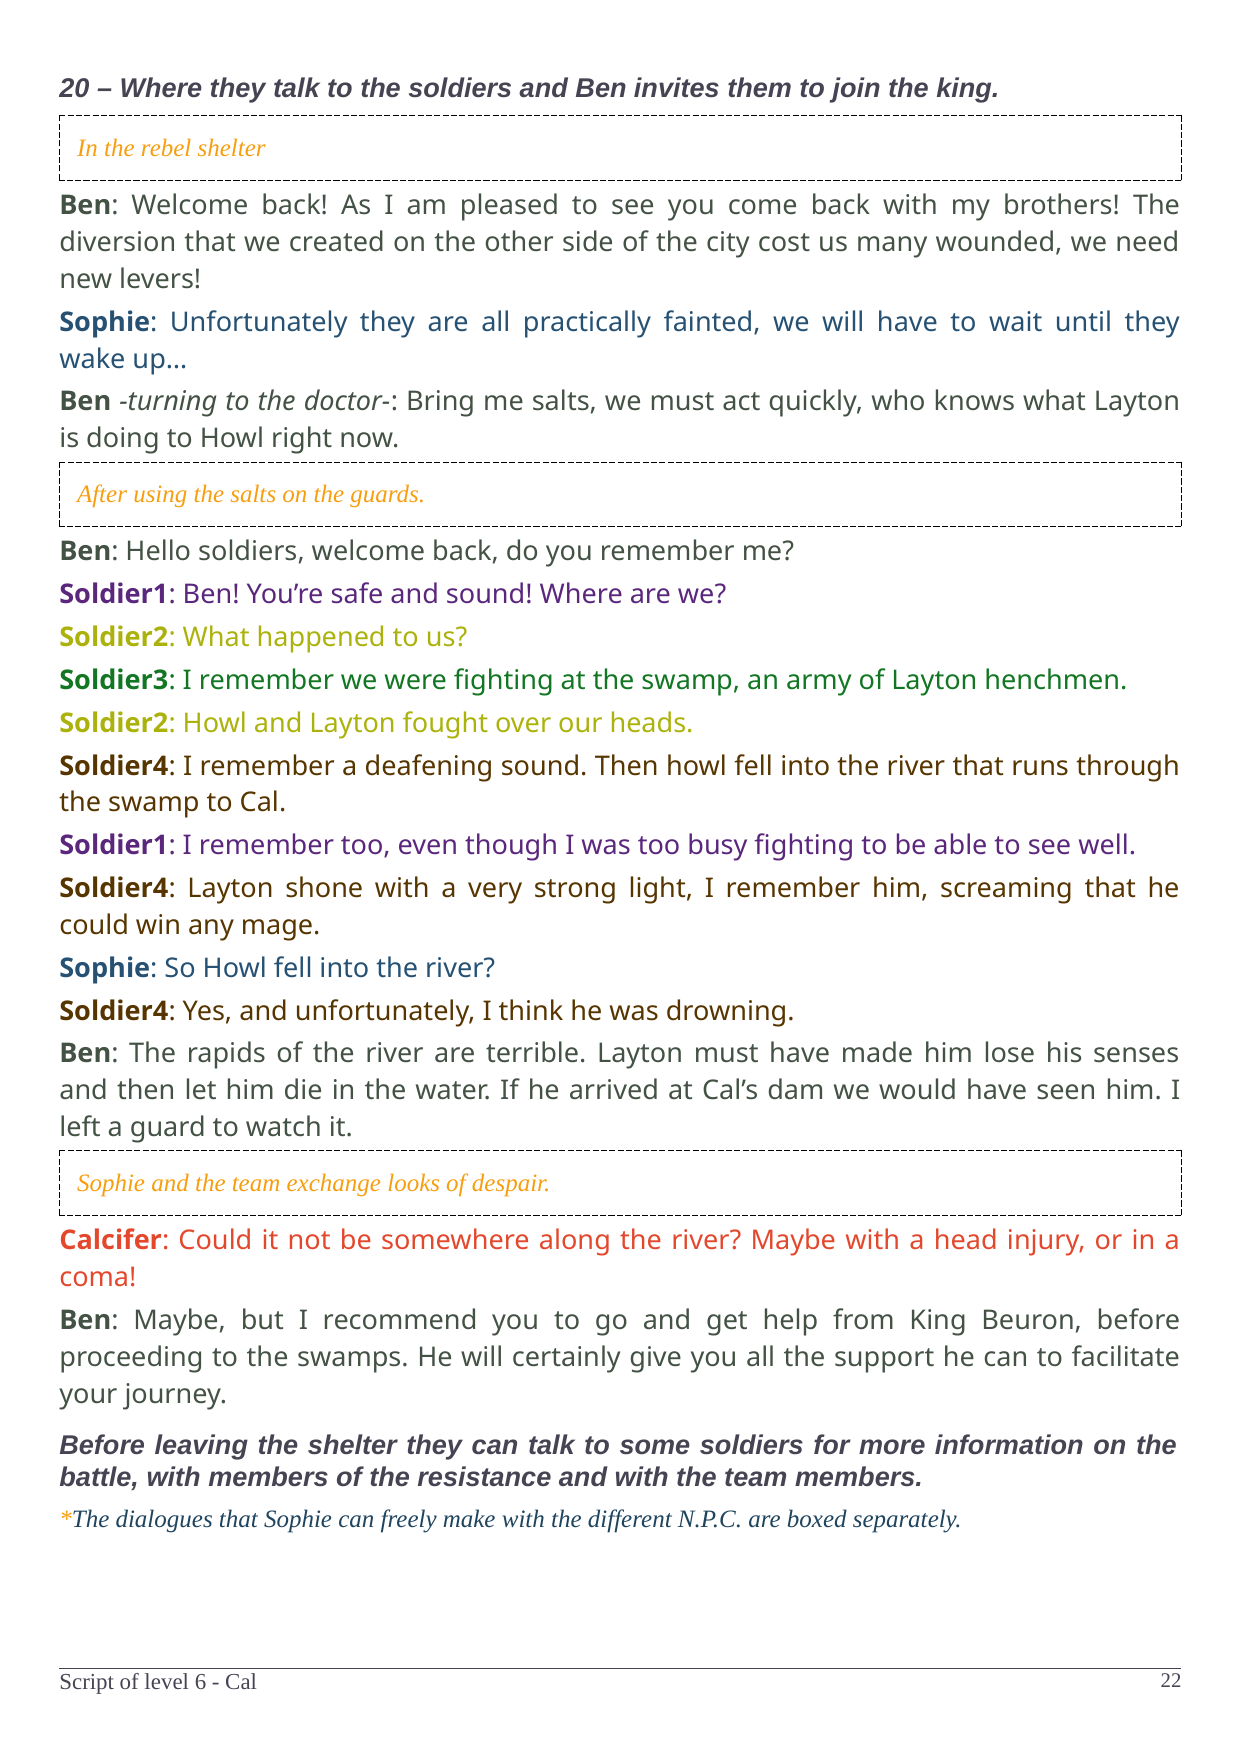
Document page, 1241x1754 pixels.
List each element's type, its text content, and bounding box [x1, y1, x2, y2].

subtitle Before leaving the shelter they can talk to some soldiers for more information on the battle, with members of the resistance and with the team members. [59, 1429, 1181, 1492]
text Soldier4: Layton shone with a very strong light, I remember him, screaming that he could win any mage. [59, 868, 1181, 942]
text *The dialogues that Sophie can freely make with the different N.P.C. are boxed separately. [59, 1504, 1181, 1533]
text After using the salts on the guards. [59, 462, 1181, 526]
text Soldier4: I remember a deafening sound. Then howl fell into the river that runs through the swamp to Cal. [59, 746, 1181, 820]
text Soldier2: Howl and Layton fought over our heads. [59, 703, 1181, 740]
text Sophie and the team exchange looks of despair. [59, 1150, 1181, 1215]
text Soldier2: What happened to us? [59, 617, 1181, 654]
subtitle 20 – Where they talk to the soldiers and Ben invites them to join the king. [59, 72, 1181, 103]
text Soldier3: I remember we were fighting at the swamp, an army of Layton henchmen. [59, 660, 1181, 697]
text Soldier4: Yes, and unfortunately, I think he was drowning. [59, 991, 1181, 1028]
text Soldier1: Ben! You’re safe and sound! Where are we? [59, 575, 1181, 612]
text Sophie: So Howl fell into the river? [59, 948, 1181, 985]
text Sophie: Unfortunately they are all practically fainted, we will have to wait until they wake up… [59, 302, 1181, 376]
text Ben: The rapids of the river are terrible. Layton must have made him lose his senses and then let him die in the water. If he arrived at Cal’s dam we would have seen him. I left a guard to watch it. [59, 1034, 1181, 1144]
text Ben -turning to the doctor-: Bring me salts, we must act quickly, who knows what Layton is doing to Howl right now. [59, 382, 1181, 456]
text Calcifer: Could it not be somewhere along the river? Maybe with a head injury, or in a coma! [59, 1221, 1181, 1294]
text In the rebel shelter [59, 115, 1181, 180]
text Ben: Welcome back! As I am pleased to see you come back with my brothers! The diversion that we created on the other side of the city cost us many wounded, we need new levers! [59, 186, 1181, 296]
text Soldier1: I remember too, even though I was too busy fighting to be able to see well. [59, 826, 1181, 862]
text Ben: Hello soldiers, welcome back, do you remember me? [59, 532, 1181, 569]
text Ben: Maybe, but I recommend you to go and get help from King Beuron, before proceeding to the swamps. He will certainly give you all the support he can to facilitate your journey. [59, 1300, 1181, 1411]
